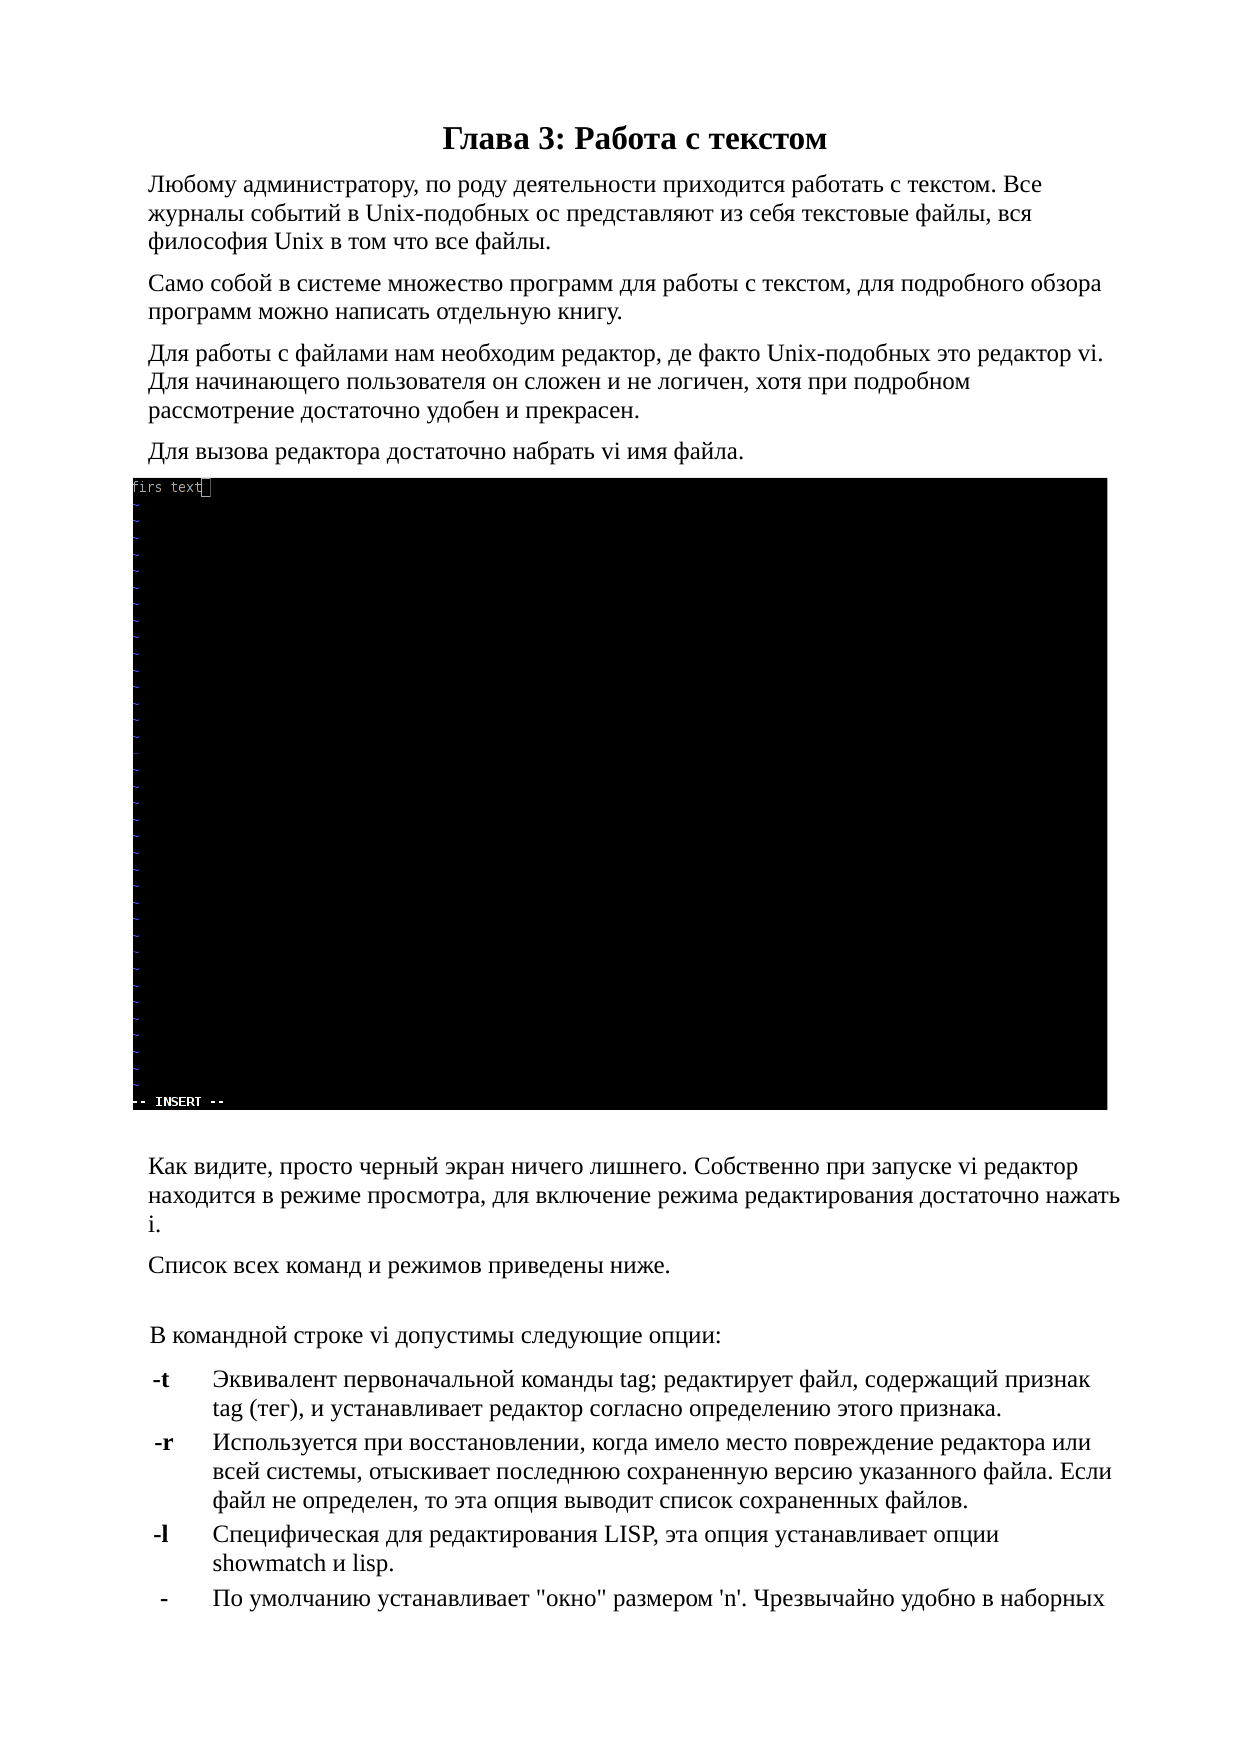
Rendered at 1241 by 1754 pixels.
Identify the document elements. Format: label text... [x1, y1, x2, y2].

list Любому администратору, по роду деятельности приходится работать с текстом. Все журналы событий в Unix-подобных ос представляют из себя текстовые файлы, вся философия Unix в том что все файлы. [148, 169, 1122, 255]
text В командной строке vi допустимы следующие опции: [149, 1320, 1122, 1349]
table_header Эквивалент первоначальной команды tag; редактирует файл, содержащий признак tag (тег), и устанавливает редактор согласно определению этого признака. [178, 1361, 1122, 1424]
list Для вызова редактора достаточно набрать vi имя файла. [148, 436, 1122, 465]
list Список всех команд и режимов приведены ниже. [148, 1250, 1122, 1279]
table_cell [118, 1580, 178, 1614]
list Как видите, просто черный экран ничего лишнего. Собственно при запуске vi редактор находится в режиме просмотра, для включение режима редактирования достаточно нажать i. [148, 1151, 1122, 1237]
table_cell -l [118, 1517, 178, 1580]
list Глава 3: Работа с текстом [148, 118, 1122, 156]
picture [133, 477, 1108, 1110]
table_header -t [118, 1361, 178, 1424]
table_cell По умолчанию устанавливает "окно" размером 'n'. Чрезвычайно удобно в наборных [178, 1580, 1122, 1614]
list Для работы с файлами нам необходим редактор, де факто Unix-подобных это редактор vi. Для начинающего пользователя он сложен и не логичен, хотя при подробном рассмотрение достаточно удобен и прекрасен. [148, 338, 1122, 424]
table_cell Специфическая для редактирования LISP, эта опция устанавливает опции showmatch и lisp. [178, 1517, 1122, 1580]
table_cell Используется при восстановлении, когда имело место повреждение редактора или всей системы, отыскивает последнюю сохраненную версию указанного файла. Если файл не определен, то эта опция выводит список сохраненных файлов. [178, 1425, 1122, 1517]
list Само собой в системе множество программ для работы с текстом, для подробного обзора программ можно написать отдельную книгу. [148, 268, 1122, 325]
table_cell -r [118, 1425, 178, 1517]
